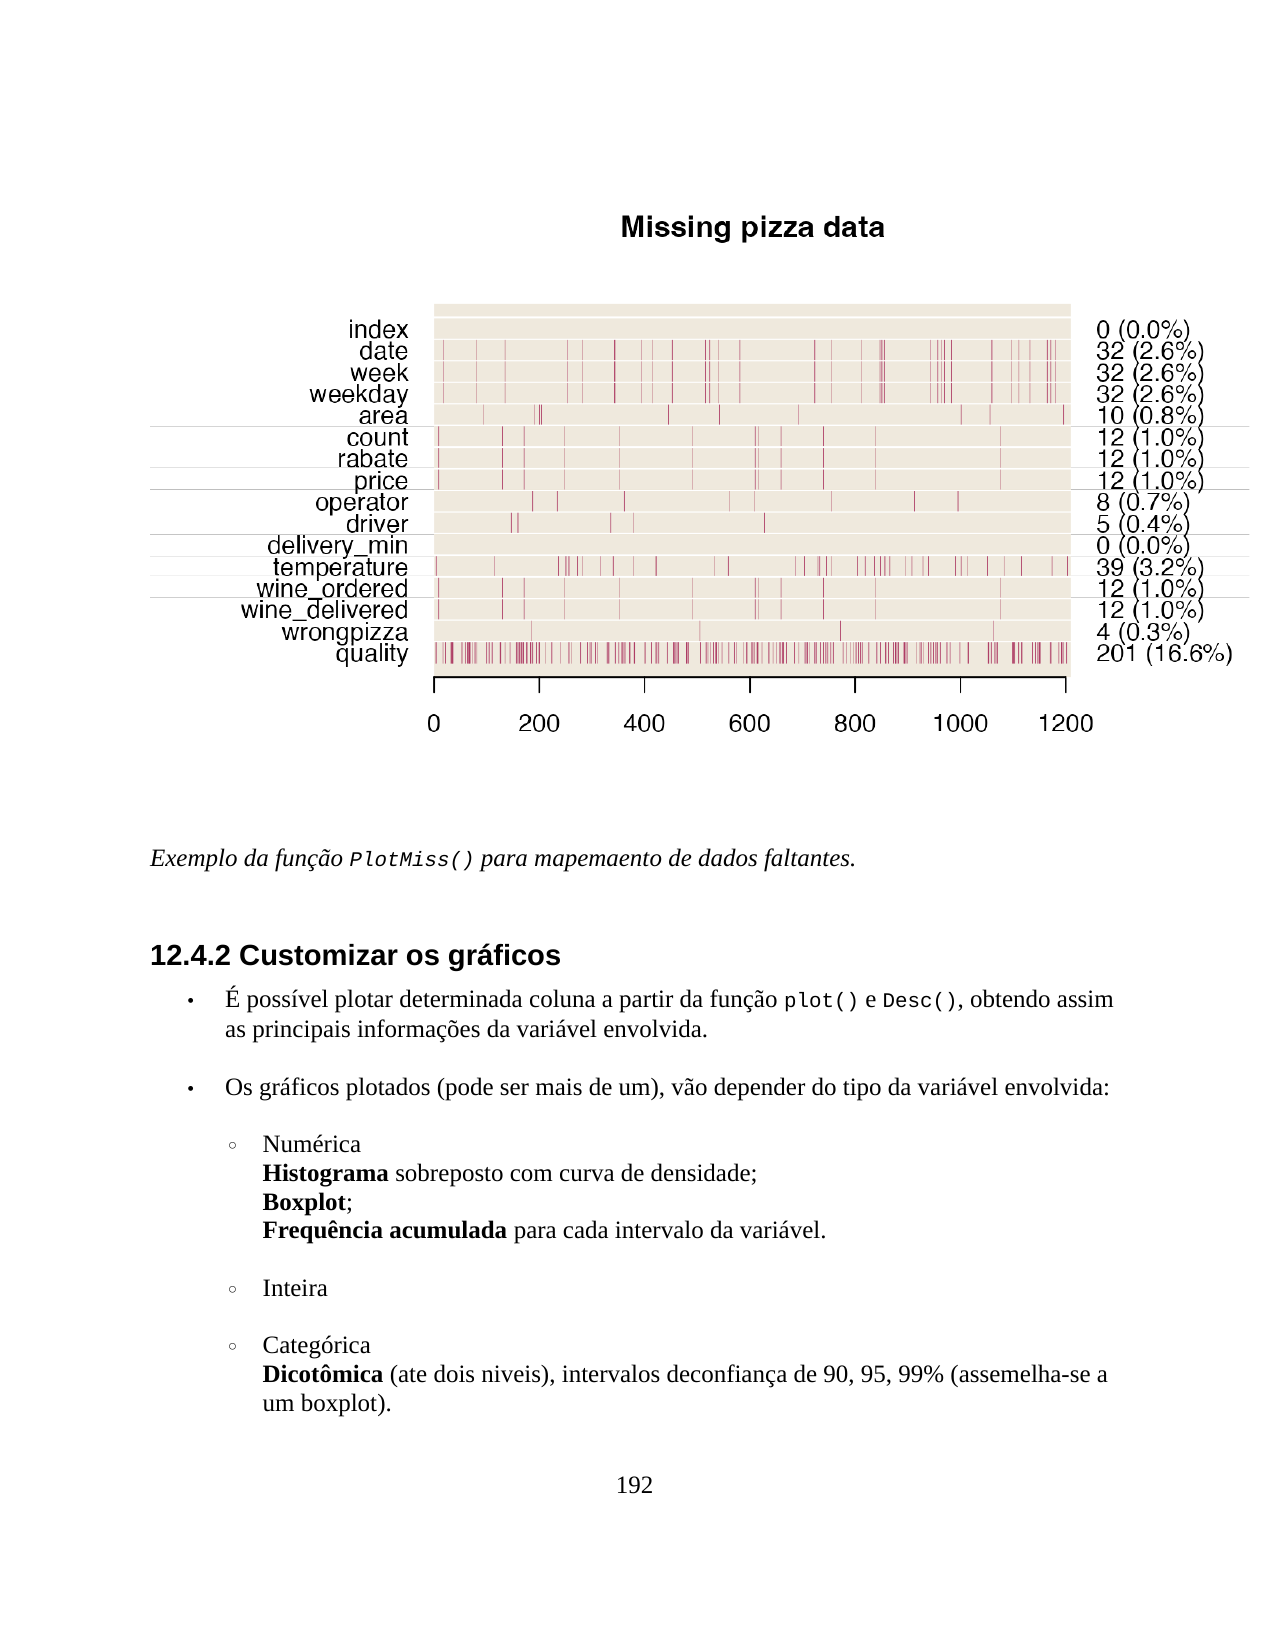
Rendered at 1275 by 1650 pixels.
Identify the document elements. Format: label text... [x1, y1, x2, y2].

list É possível plotar determinada coluna a partir da função plot() e Desc(), obtendo assim as principais informações da variável envolvida. [187, 984, 1125, 1072]
picture [150, 150, 1250, 831]
list Inteira [225, 1273, 1125, 1330]
list Os gráficos plotados (pode ser mais de um), vão depender do tipo da variável envolvida: [187, 1072, 1125, 1129]
subtitle 12.4.2 Customizar os gráficos [150, 938, 1125, 972]
text Exemplo da função PlotMiss() para mapemaento de dados faltantes. [150, 843, 1125, 872]
list Numérica Histograma sobreposto com curva de densidade; Boxplot; Frequência acumulada para cada intervalo da variável. [225, 1129, 1125, 1273]
list Categórica Dicotômica (ate dois niveis), intervalos deconfiança de 90, 95, 99% (assemelha-se a um boxplot). [225, 1330, 1125, 1417]
